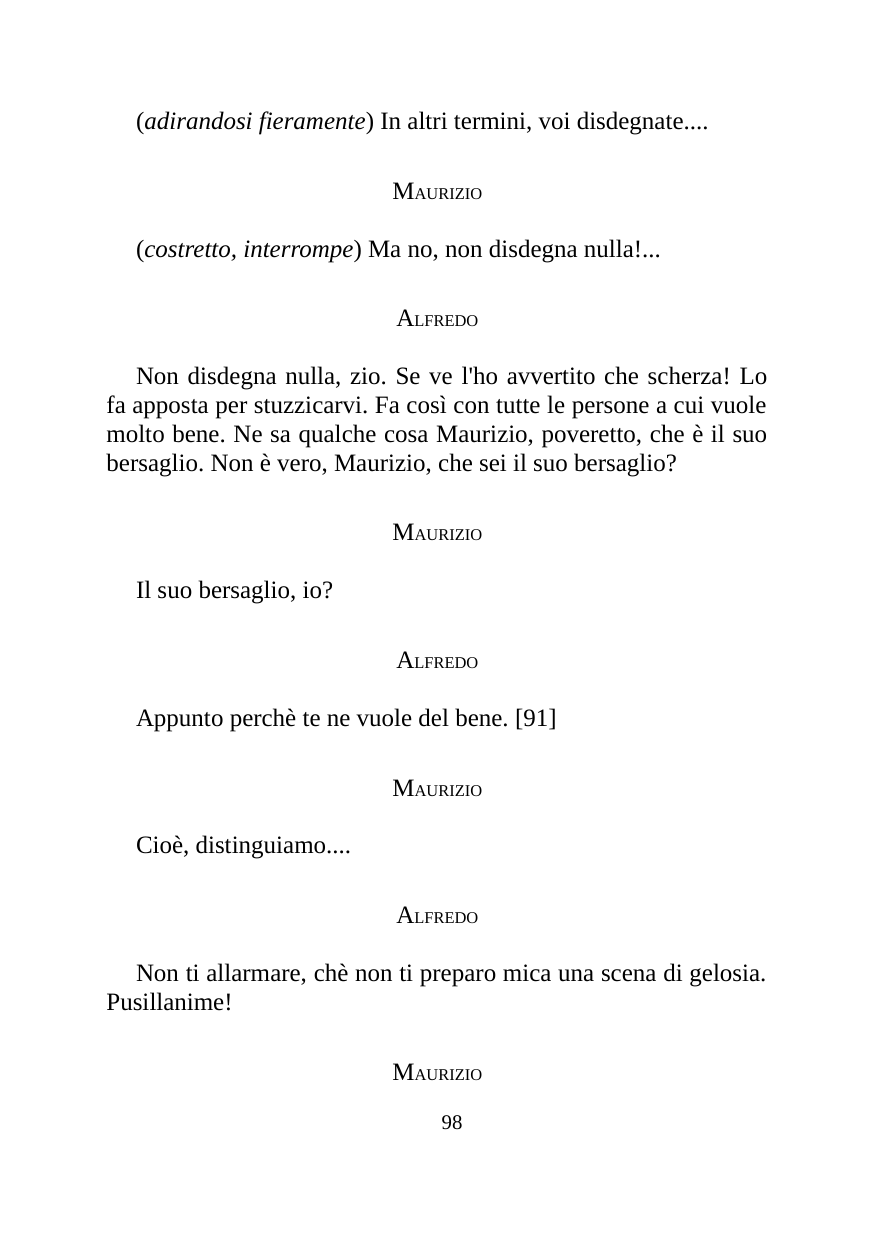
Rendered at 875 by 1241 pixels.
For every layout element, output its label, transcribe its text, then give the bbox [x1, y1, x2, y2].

text (adirandosi fieramente) In altri termini, voi disdegnate.... [106, 106, 768, 135]
text Cioè, distinguiamo.... [106, 831, 768, 859]
text (costretto, interrompe) Ma no, non disdegna nulla!... [106, 234, 768, 263]
text Alfredo [106, 303, 768, 332]
text Non ti allarmare, chè non ti preparo mica una scena di gelosia. Pusillanime! [106, 958, 768, 1016]
text Alfredo [106, 900, 768, 929]
text Il suo bersaglio, io? [106, 575, 768, 604]
text Maurizio [106, 176, 768, 205]
text Maurizio [106, 773, 768, 801]
text Appunto perchè te ne vuole del bene. [91] [106, 703, 768, 732]
text Alfredo [106, 645, 768, 674]
text Maurizio [106, 517, 768, 546]
text Maurizio [106, 1057, 768, 1085]
text Non disdegna nulla, zio. Se ve l'ho avvertito che scherza! Lo fa apposta per stuzzicarvi. Fa così con tutte le persone a cui vuole molto bene. Ne sa qualche cosa Maurizio, poveretto, che è il suo bersaglio. Non è vero, Maurizio, che sei il suo bersaglio? [106, 361, 768, 476]
